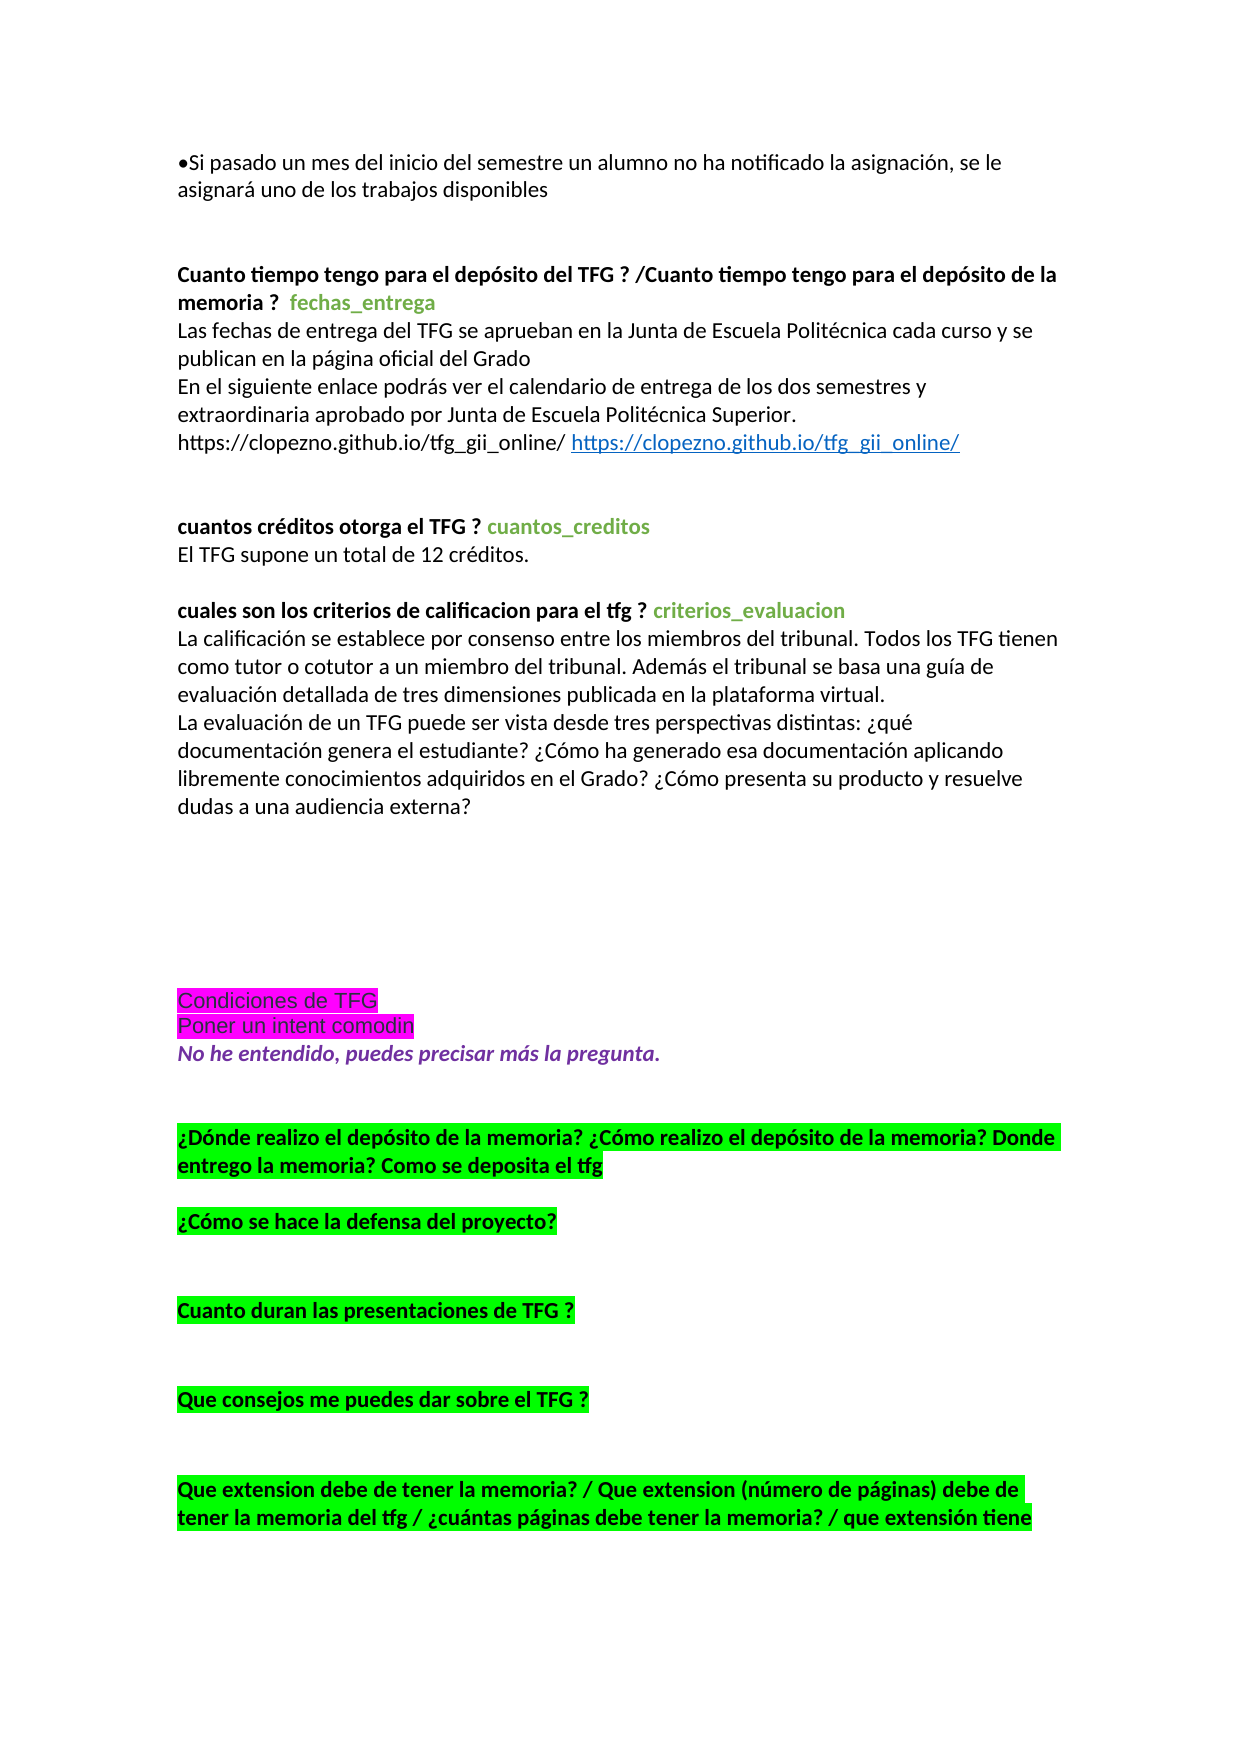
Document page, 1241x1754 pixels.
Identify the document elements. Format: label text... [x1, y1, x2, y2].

text https://clopezno.github.io/tfg_gii_online/ https://clopezno.github.io/tfg_gii_online/ [177, 428, 1063, 456]
text El TFG supone un total de 12 créditos. [177, 540, 1063, 568]
text Que consejos me puedes dar sobre el TFG ? [177, 1386, 1063, 1413]
text La calificación se establece por consenso entre los miembros del tribunal. Todos los TFG tienen como tutor o cotutor a un miembro del tribunal. Además el tribunal se basa una guía de evaluación detallada de tres dimensiones publicada en la plataforma virtual. La evaluación de un TFG puede ser vista desde tres perspectivas distintas: ¿qué documentación genera el estudiante? ¿Cómo ha generado esa documentación aplicando libremente conocimientos adquiridos en el Grado? ¿Cómo presenta su producto y resuelve dudas a una audiencia externa? [177, 624, 1063, 820]
text •Si pasado un mes del inicio del semestre un alumno no ha notificado la asignación, se le asignará uno de los trabajos disponibles [177, 148, 1063, 204]
text cuantos créditos otorga el TFG ? cuantos_creditos [177, 512, 1063, 540]
text cuales son los criterios de calificacion para el tfg ? criterios_evaluacion [177, 596, 1063, 624]
text Cuanto tiempo tengo para el depósito del TFG ? /Cuanto tiempo tengo para el depósito de la memoria ? fechas_entrega [177, 260, 1063, 316]
text Que extension debe de tener la memoria? / Que extension (número de páginas) debe de tener la memoria del tfg / ¿cuántas páginas debe tener la memoria? / que extensión tiene [177, 1475, 1063, 1531]
text Las fechas de entrega del TFG se aprueban en la Junta de Escuela Politécnica cada curso y se publican en la página oficial del Grado [177, 316, 1063, 372]
text En el siguiente enlace podrás ver el calendario de entrega de los dos semestres y extraordinaria aprobado por Junta de Escuela Politécnica Superior. [177, 372, 1063, 428]
text ¿Cómo se hace la defensa del proyecto? [177, 1207, 1063, 1235]
text ¿Dónde realizo el depósito de la memoria? ¿Cómo realizo el depósito de la memoria? Donde entrego la memoria? Como se deposita el tfg [177, 1123, 1063, 1179]
text Cuanto duran las presentaciones de TFG ? [177, 1296, 1063, 1324]
text Condiciones de TFG [177, 988, 1063, 1013]
text Poner un intent comodin [177, 1013, 1063, 1039]
text No he entendido, puedes precisar más la pregunta. [177, 1039, 1063, 1067]
